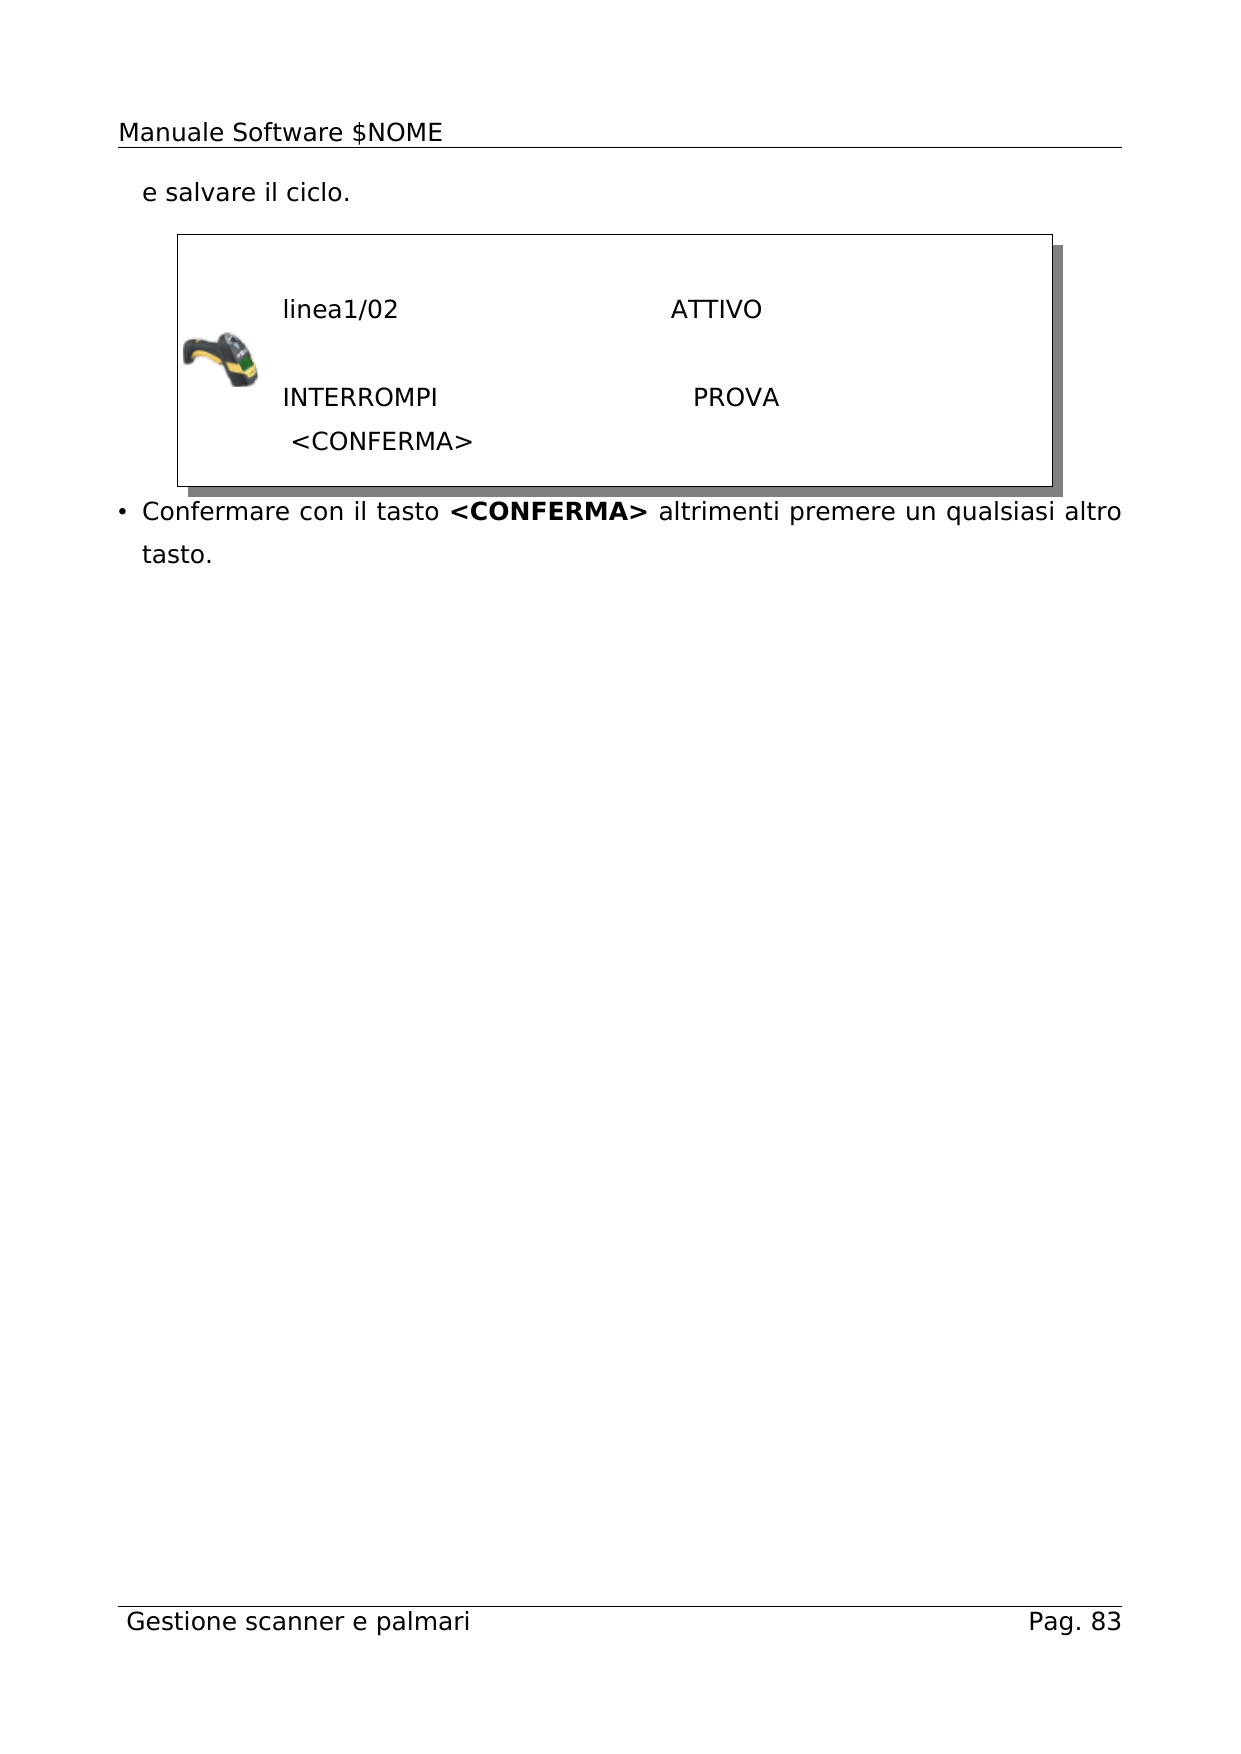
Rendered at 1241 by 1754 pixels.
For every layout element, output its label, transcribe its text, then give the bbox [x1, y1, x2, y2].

list Confermare con il tasto <CONFERMA> altrimenti premere un qualsiasi altro tasto. [118, 497, 1122, 570]
picture [183, 322, 259, 398]
table_header linea1/02 ATTIVO INTERROMPI PROVA <CONFERMA> [265, 235, 1052, 486]
table_header [178, 235, 264, 486]
list e salvare il ciclo. [118, 178, 1122, 207]
